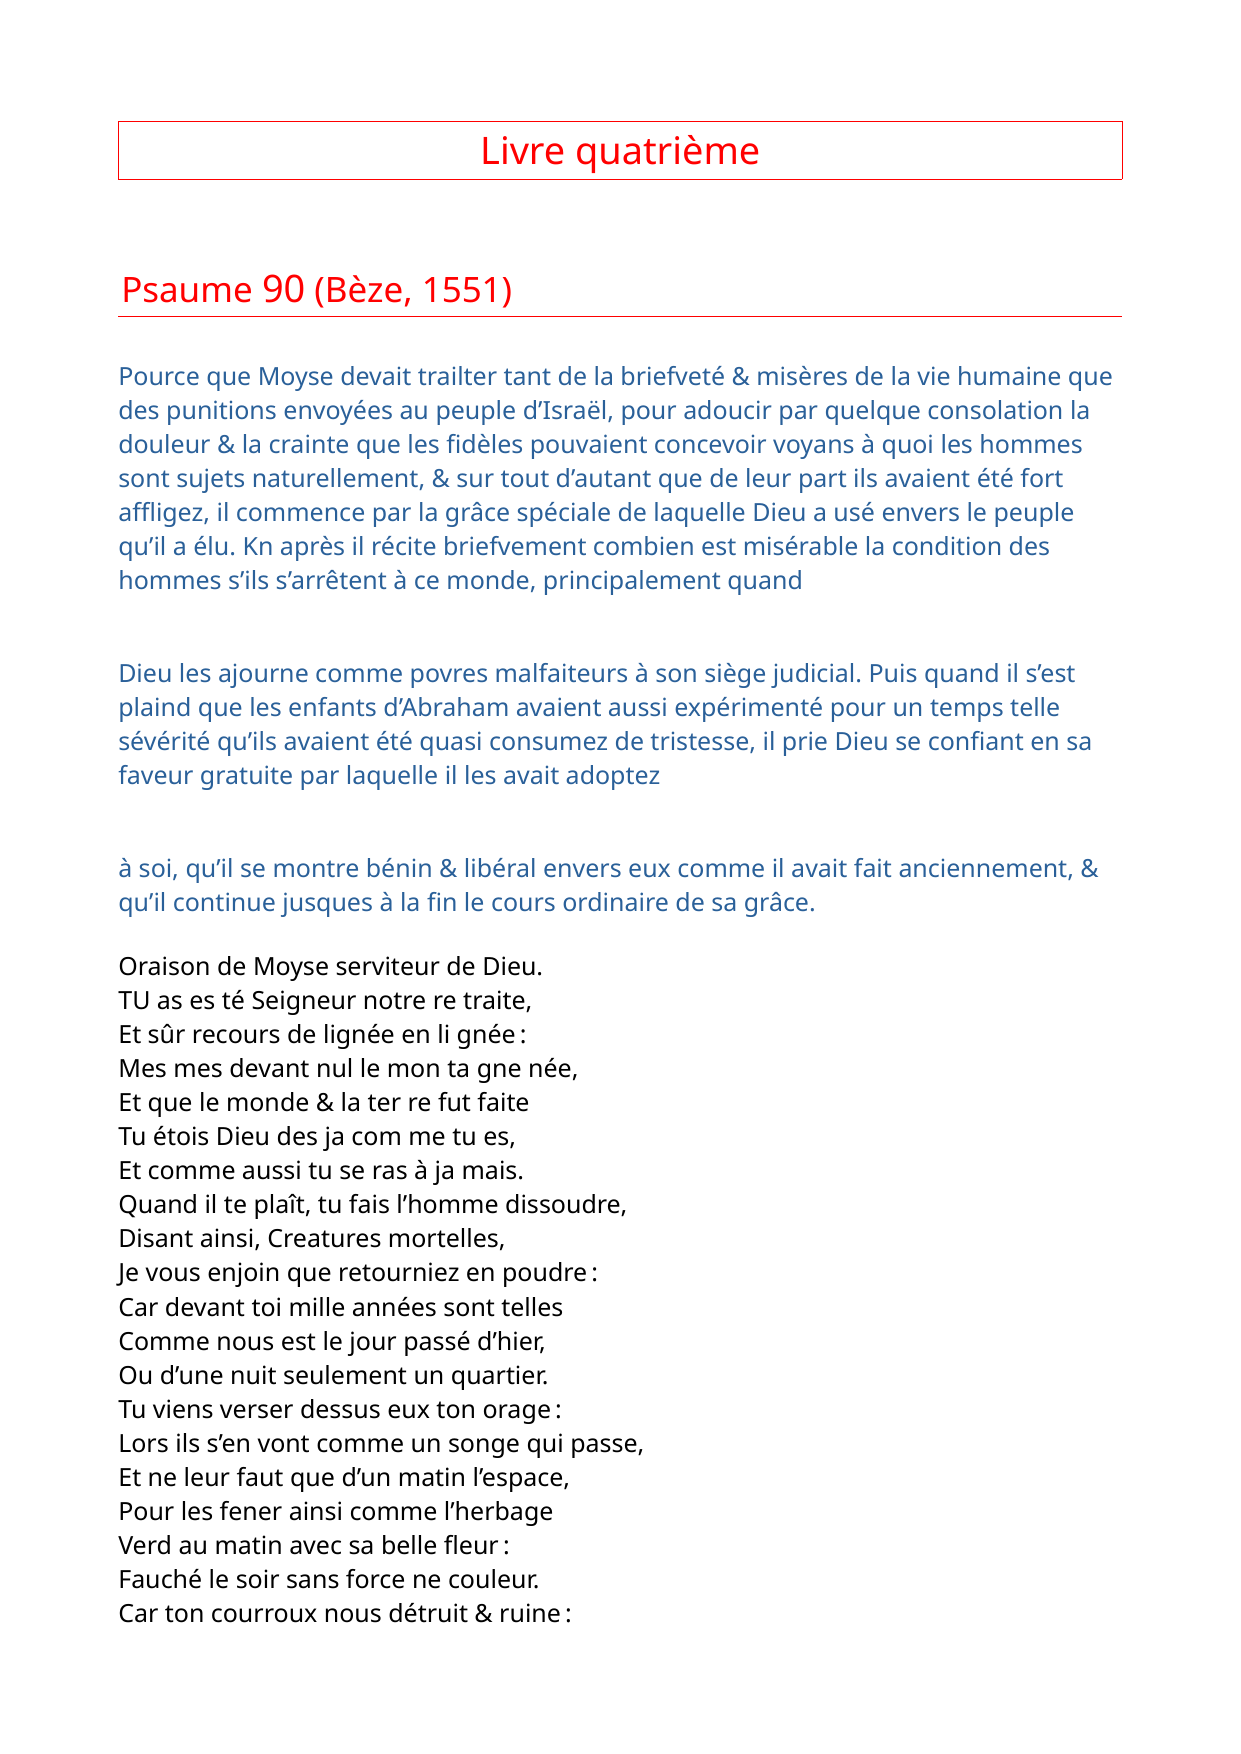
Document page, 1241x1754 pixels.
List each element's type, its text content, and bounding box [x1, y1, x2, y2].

text Fauché le soir sans force ne couleur. [118, 1562, 1122, 1596]
text Pour les fener ainsi comme l’herbage [118, 1493, 1122, 1528]
text Tu étois Dieu des ja com me tu es, [118, 1119, 1122, 1153]
text à soi, qu’il se montre bénin & libéral envers eux comme il avait fait anciennement, & qu’il continue jusques à la fin le cours ordinaire de sa grâce. [118, 851, 1122, 919]
subtitle Livre quatrième [119, 122, 1122, 179]
text Tu viens verser dessus eux ton orage : [118, 1391, 1122, 1425]
text Quand il te plaît, tu fais l’homme dissoudre, [118, 1187, 1122, 1221]
text Verd au matin avec sa belle fleur : [118, 1528, 1122, 1562]
text Lors ils s’en vont comme un songe qui passe, [118, 1425, 1122, 1459]
text Et comme aussi tu se ras à ja mais. [118, 1153, 1122, 1187]
text Et sûr recours de lignée en li gnée : [118, 1017, 1122, 1051]
text Disant ainsi, Creatures mortelles, [118, 1221, 1122, 1255]
text Ou d’une nuit seulement un quartier. [118, 1357, 1122, 1391]
text Dieu les ajourne comme povres malfaiteurs à son siège judicial. Puis quand il s’est plaind que les enfants d’Abraham avaient aussi expérimenté pour un temps telle sévérité qu’ils avaient été quasi consumez de tristesse, il prie Dieu se confiant en sa faveur gratuite par laquelle il les avait adoptez [118, 656, 1122, 792]
text Comme nous est le jour passé d’hier, [118, 1323, 1122, 1357]
subtitle Psaume 90 (Bèze, 1551) [118, 259, 1122, 316]
text Et que le monde & la ter re fut faite [118, 1085, 1122, 1119]
text Oraison de Moyse serviteur de Dieu. [118, 948, 1122, 983]
text TU as es té Seigneur notre re traite, [118, 983, 1122, 1017]
text Car devant toi mille années sont telles [118, 1289, 1122, 1323]
text Car ton courroux nous détruit & ruine : [118, 1596, 1122, 1630]
text Je vous enjoin que retourniez en poudre : [118, 1255, 1122, 1289]
text Pource que Moyse devait trailter tant de la briefveté & misères de la vie humaine que des punitions envoyées au peuple d’Israël, pour adoucir par quelque consolation la douleur & la crainte que les fidèles pouvaient concevoir voyans à quoi les hommes sont sujets naturellement, & sur tout d’autant que de leur part ils avaient été fort affligez, il commence par la grâce spéciale de laquelle Dieu a usé envers le peuple qu’il a élu. Kn après il récite briefvement combien est misérable la condition des hommes s’ils s’arrêtent à ce monde, principalement quand [118, 358, 1122, 597]
text Et ne leur faut que d’un matin l’espace, [118, 1459, 1122, 1493]
text Mes mes devant nul le mon ta gne née, [118, 1051, 1122, 1085]
